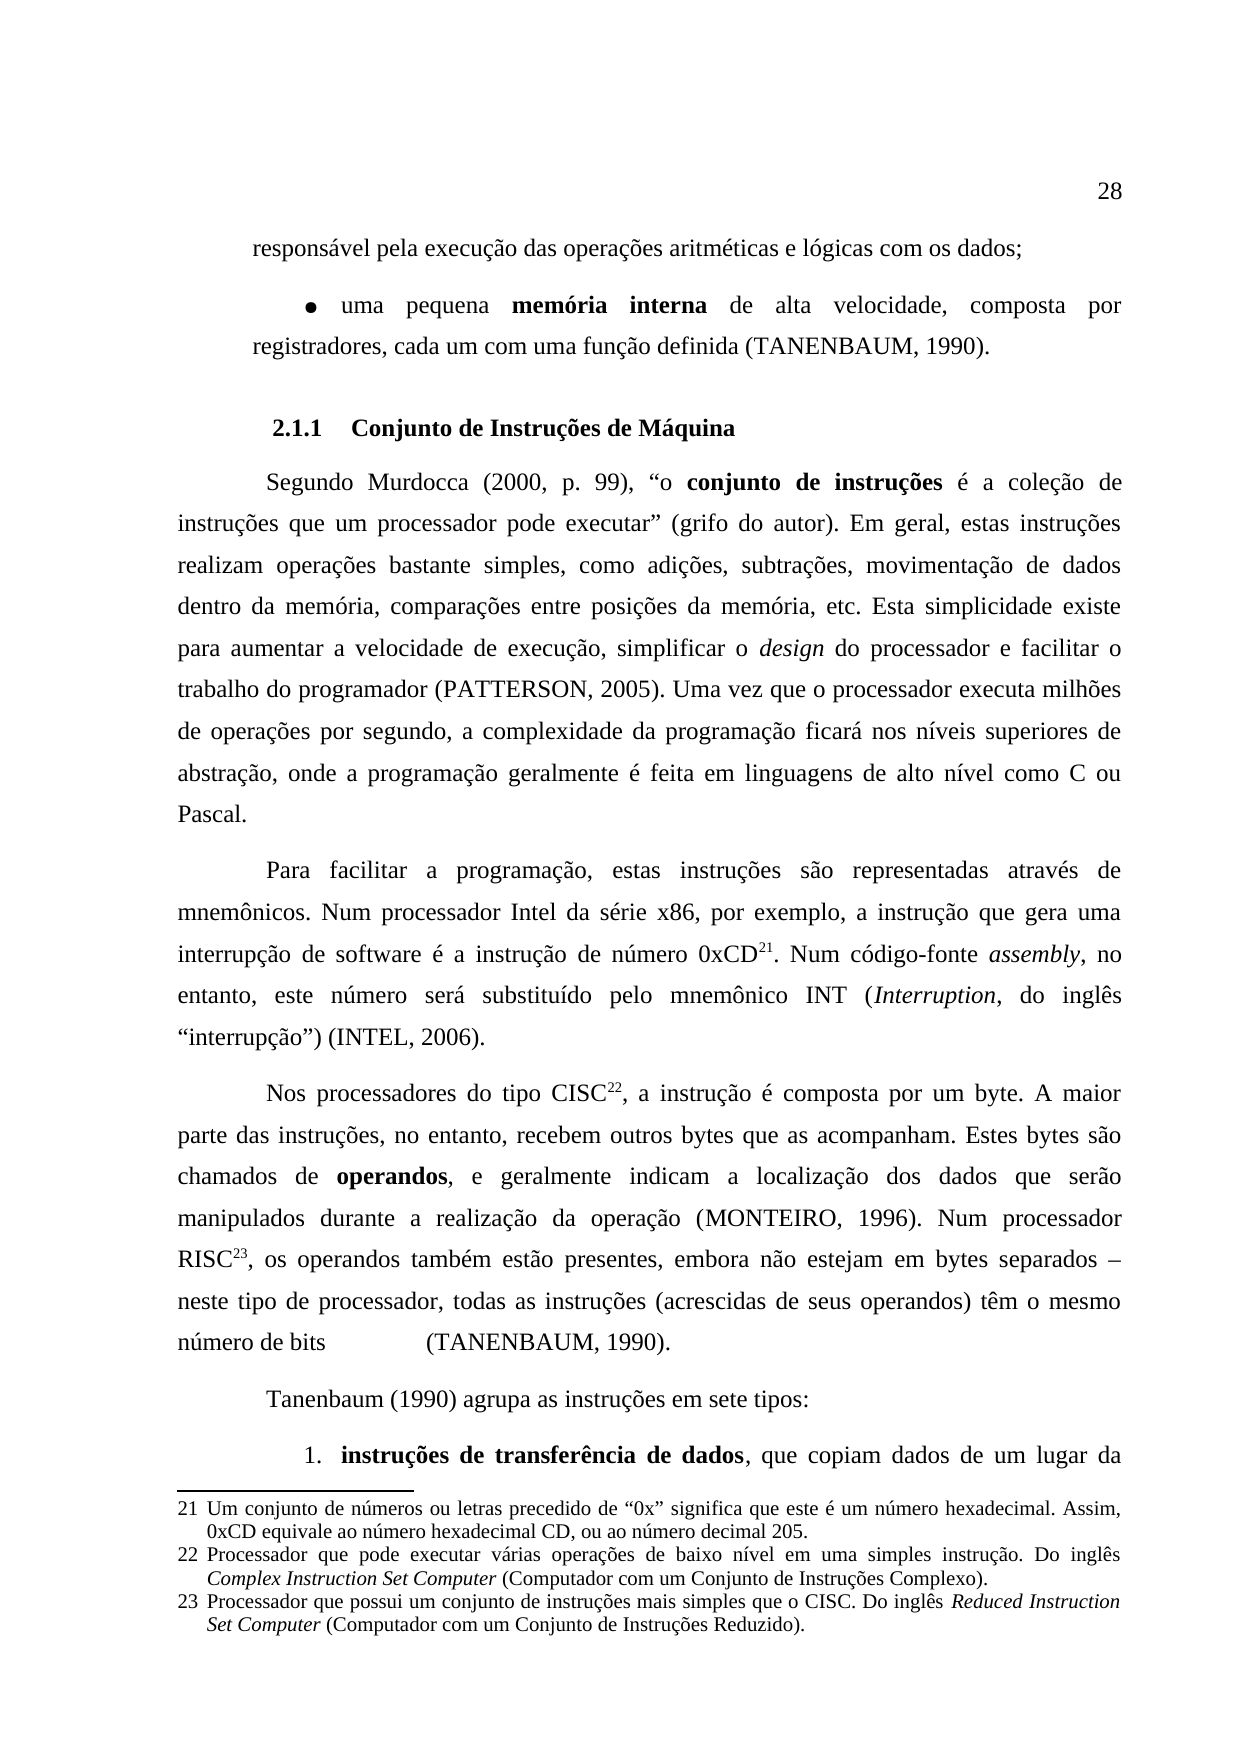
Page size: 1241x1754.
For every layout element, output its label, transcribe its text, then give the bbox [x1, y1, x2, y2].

text Nos processadores do tipo CISC, a instrução é composta por um byte. A maior parte das instruções, no entanto, recebem outros bytes que as acompanham. Estes bytes são chamados de operandos, e geralmente indicam a localização dos dados que serão manipulados durante a realização da operação (MONTEIRO, 1996). Num processador RISC, os operandos também estão presentes, embora não estejam em bytes separados – neste tipo de processador, todas as instruções (acrescidas de seus operandos) têm o mesmo número de bits (TANENBAUM, 1990). [177, 1079, 1122, 1356]
text Segundo Murdocca (2000, p. 99), “o conjunto de instruções é a coleção de instruções que um processador pode executar” (grifo do autor). Em geral, estas instruções realizam operações bastante simples, como adições, subtrações, movimentação de dados dentro da memória, comparações entre posições da memória, etc. Esta simplicidade existe para aumentar a velocidade de execução, simplificar o design do processador e facilitar o trabalho do programador (PATTERSON, 2005). Uma vez que o processador executa milhões de operações por segundo, a complexidade da programação ficará nos níveis superiores de abstração, onde a programação geralmente é feita em linguagens de alto nível como C ou Pascal. [177, 468, 1122, 828]
list instruções de transferência de dados, que copiam dados de um lugar da [215, 1441, 1122, 1469]
list responsável pela execução das operações aritméticas e lógicas com os dados; [215, 234, 1122, 262]
text Tanenbaum (1990) agrupa as instruções em sete tipos: [177, 1385, 1122, 1413]
list uma pequena memória interna de alta velocidade, composta por registradores, cada um com uma função definida (TANENBAUM, 1990). [215, 291, 1122, 360]
text Um conjunto de números ou letras precedido de “0x” significa que este é um número hexadecimal. Assim, 0xCD equivale ao número hexadecimal CD, ou ao número decimal 205. [177, 1497, 1122, 1543]
subtitle Conjunto de Instruções de Máquina [177, 414, 1122, 441]
text Para facilitar a programação, estas instruções são representadas através de mnemônicos. Num processador Intel da série x86, por exemplo, a instrução que gera uma interrupção de software é a instrução de número 0xCD. Num código-fonte assembly, no entanto, este número será substituído pelo mnemônico INT (Interruption, do inglês “interrupção”) (INTEL, 2006). [177, 857, 1122, 1051]
text Processador que pode executar várias operações de baixo nível em uma simples instrução. Do inglês Complex Instruction Set Computer (Computador com um Conjunto de Instruções Complexo). [177, 1543, 1122, 1589]
text Processador que possui um conjunto de instruções mais simples que o CISC. Do inglês Reduced Instruction Set Computer (Computador com um Conjunto de Instruções Reduzido). [177, 1589, 1122, 1636]
